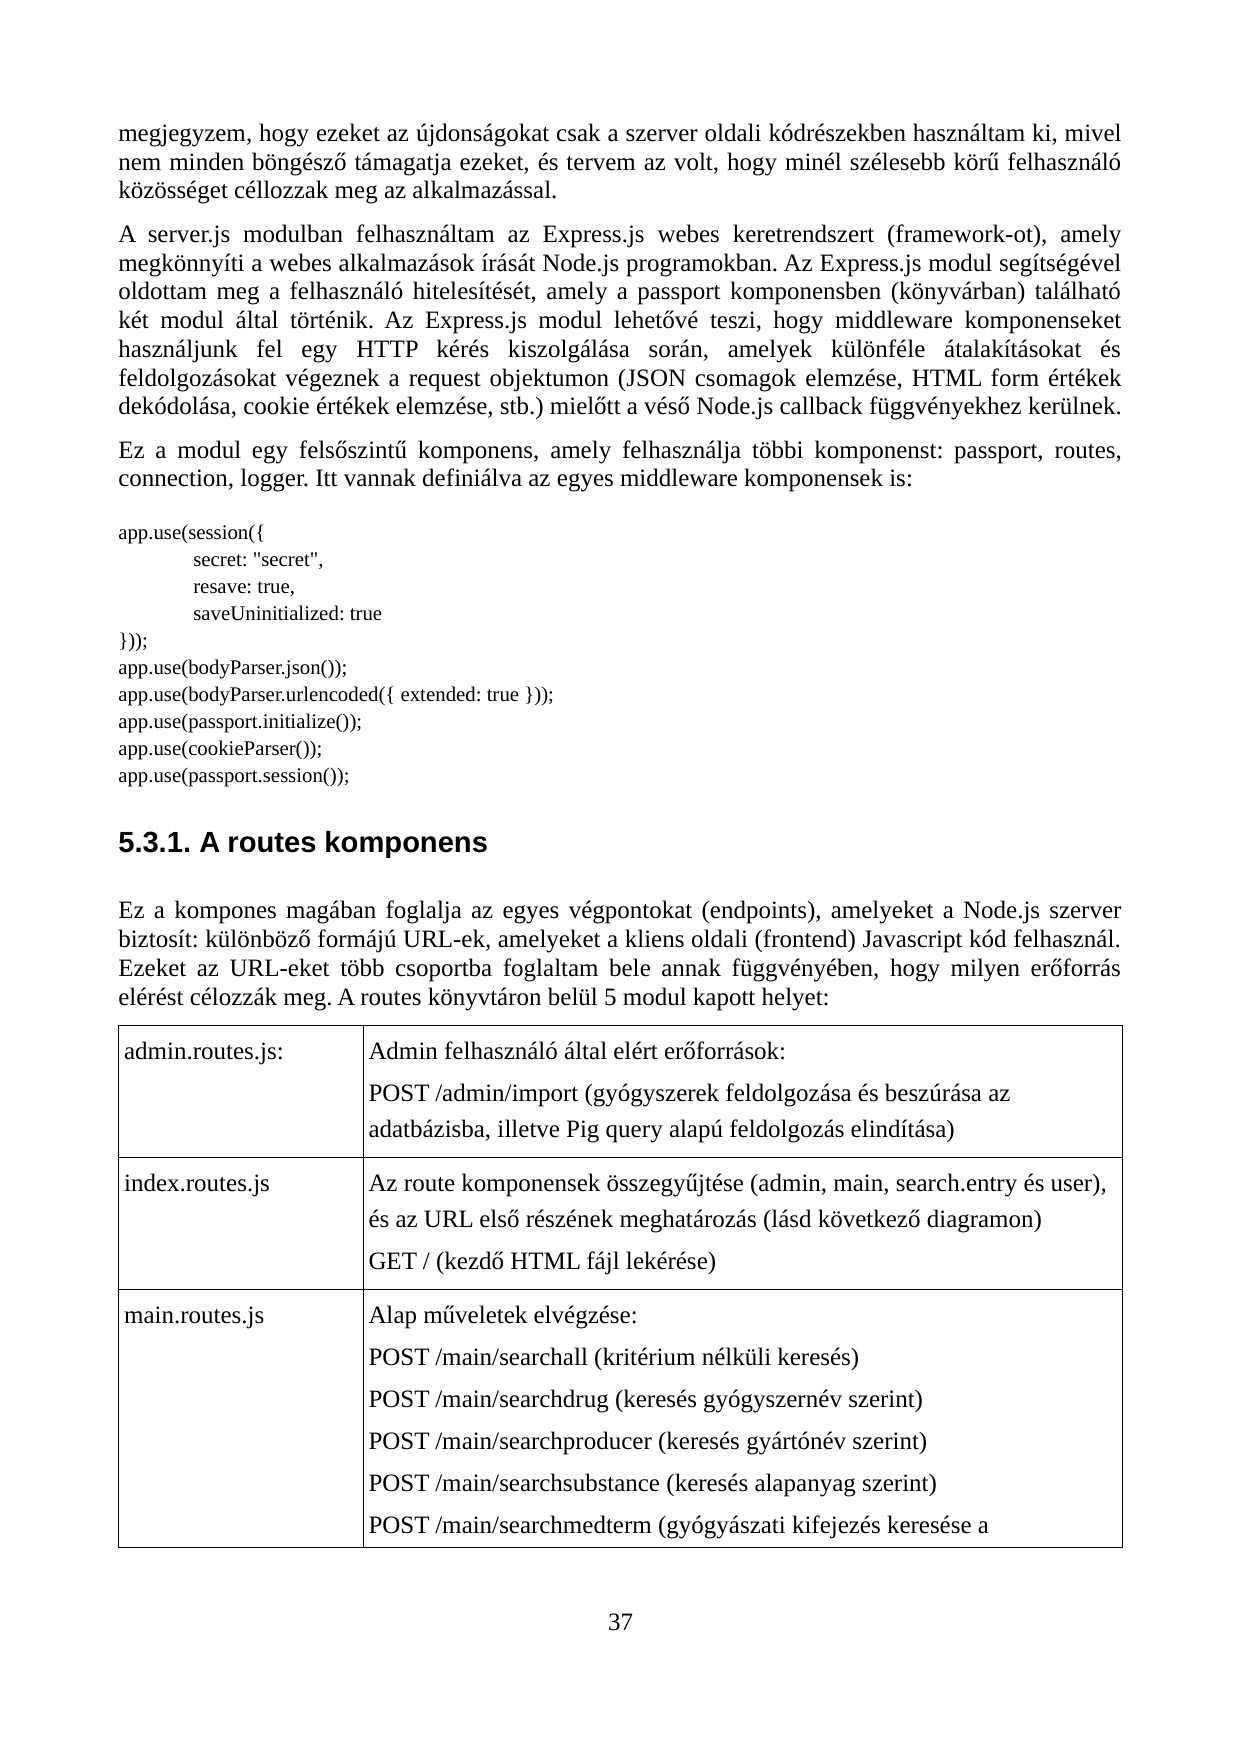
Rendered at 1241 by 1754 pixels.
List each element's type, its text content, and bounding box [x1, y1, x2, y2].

text app.use(cookieParser()); [118, 739, 1122, 760]
table_cell index.routes.js [119, 1158, 363, 1289]
table_cell Alap műveletek elvégzése: POST /main/searchall (kritérium nélküli keresés) POST /main/searchdrug (keresés gyógyszernév szerint) POST /main/searchproducer (keresés gyártónév szerint) POST /main/searchsubstance (keresés alapanyag szerint) POST /main/searchmedterm (gyógyászati kifejezés keresése a [364, 1290, 1122, 1547]
text megjegyzem, hogy ezeket az újdonságokat csak a szerver oldali kódrészekben használtam ki, mivel nem minden böngésző támagatja ezeket, és tervem az volt, hogy minél szélesebb körű felhasználó közösséget céllozzak meg az alkalmazással. [118, 118, 1122, 204]
text saveUninitialized: true [118, 603, 1122, 624]
text A server.js modulban felhasználtam az Express.js webes keretrendszert (framework-ot), amely megkönnyíti a webes alkalmazások írását Node.js programokban. Az Express.js modul segítségével oldottam meg a felhasználó hitelesítését, amely a passport komponensben (könyvárban) található két modul által történik. Az Express.js modul lehetővé teszi, hogy middleware komponenseket használjunk fel egy HTTP kérés kiszolgálása során, amelyek különféle átalakításokat és feldolgozásokat végeznek a request objektumon (JSON csomagok elemzése, HTML form értékek dekódolása, cookie értékek elemzése, stb.) mielőtt a véső Node.js callback függvényekhez kerülnek. [118, 219, 1122, 420]
title Ez a modul egy felsőszintű komponens, amely felhasználja többi komponenst: passport, routes, connection, logger. Itt vannak definiálva az egyes middleware komponensek is: [118, 435, 1122, 492]
table_cell Az route komponensek összegyűjtése (admin, main, search.entry és user), és az URL első részének meghatározás (lásd következő diagramon) GET / (kezdő HTML fájl lekérése) [364, 1158, 1122, 1289]
text app.use(passport.initialize()); [118, 712, 1122, 733]
table_cell main.routes.js [119, 1290, 363, 1547]
text resave: true, [118, 576, 1122, 597]
text secret: "secret", [118, 549, 1122, 570]
subtitle A routes komponens [118, 824, 1122, 858]
table_header Admin felhasználó által elért erőforrások: POST /admin/import (gyógyszerek feldolgozása és beszúrása az adatbázisba, illetve Pig query alapú feldolgozás elindítása) [364, 1026, 1122, 1157]
text })); [118, 631, 1122, 652]
text app.use(bodyParser.json()); [118, 658, 1122, 679]
text app.use(session({ [118, 522, 1122, 543]
text app.use(bodyParser.urlencoded({ extended: true })); [118, 685, 1122, 706]
text Ez a kompones magában foglalja az egyes végpontokat (endpoints), amelyeket a Node.js szerver biztosít: különböző formájú URL-ek, amelyeket a kliens oldali (frontend) Javascript kód felhasznál. Ezeket az URL-eket több csoportba foglaltam bele annak függvényében, hogy milyen erőforrás elérést célozzák meg. A routes könyvtáron belül 5 modul kapott helyet: [118, 896, 1122, 1011]
table_header admin.routes.js: [119, 1026, 363, 1157]
text app.use(passport.session()); [118, 766, 1122, 787]
